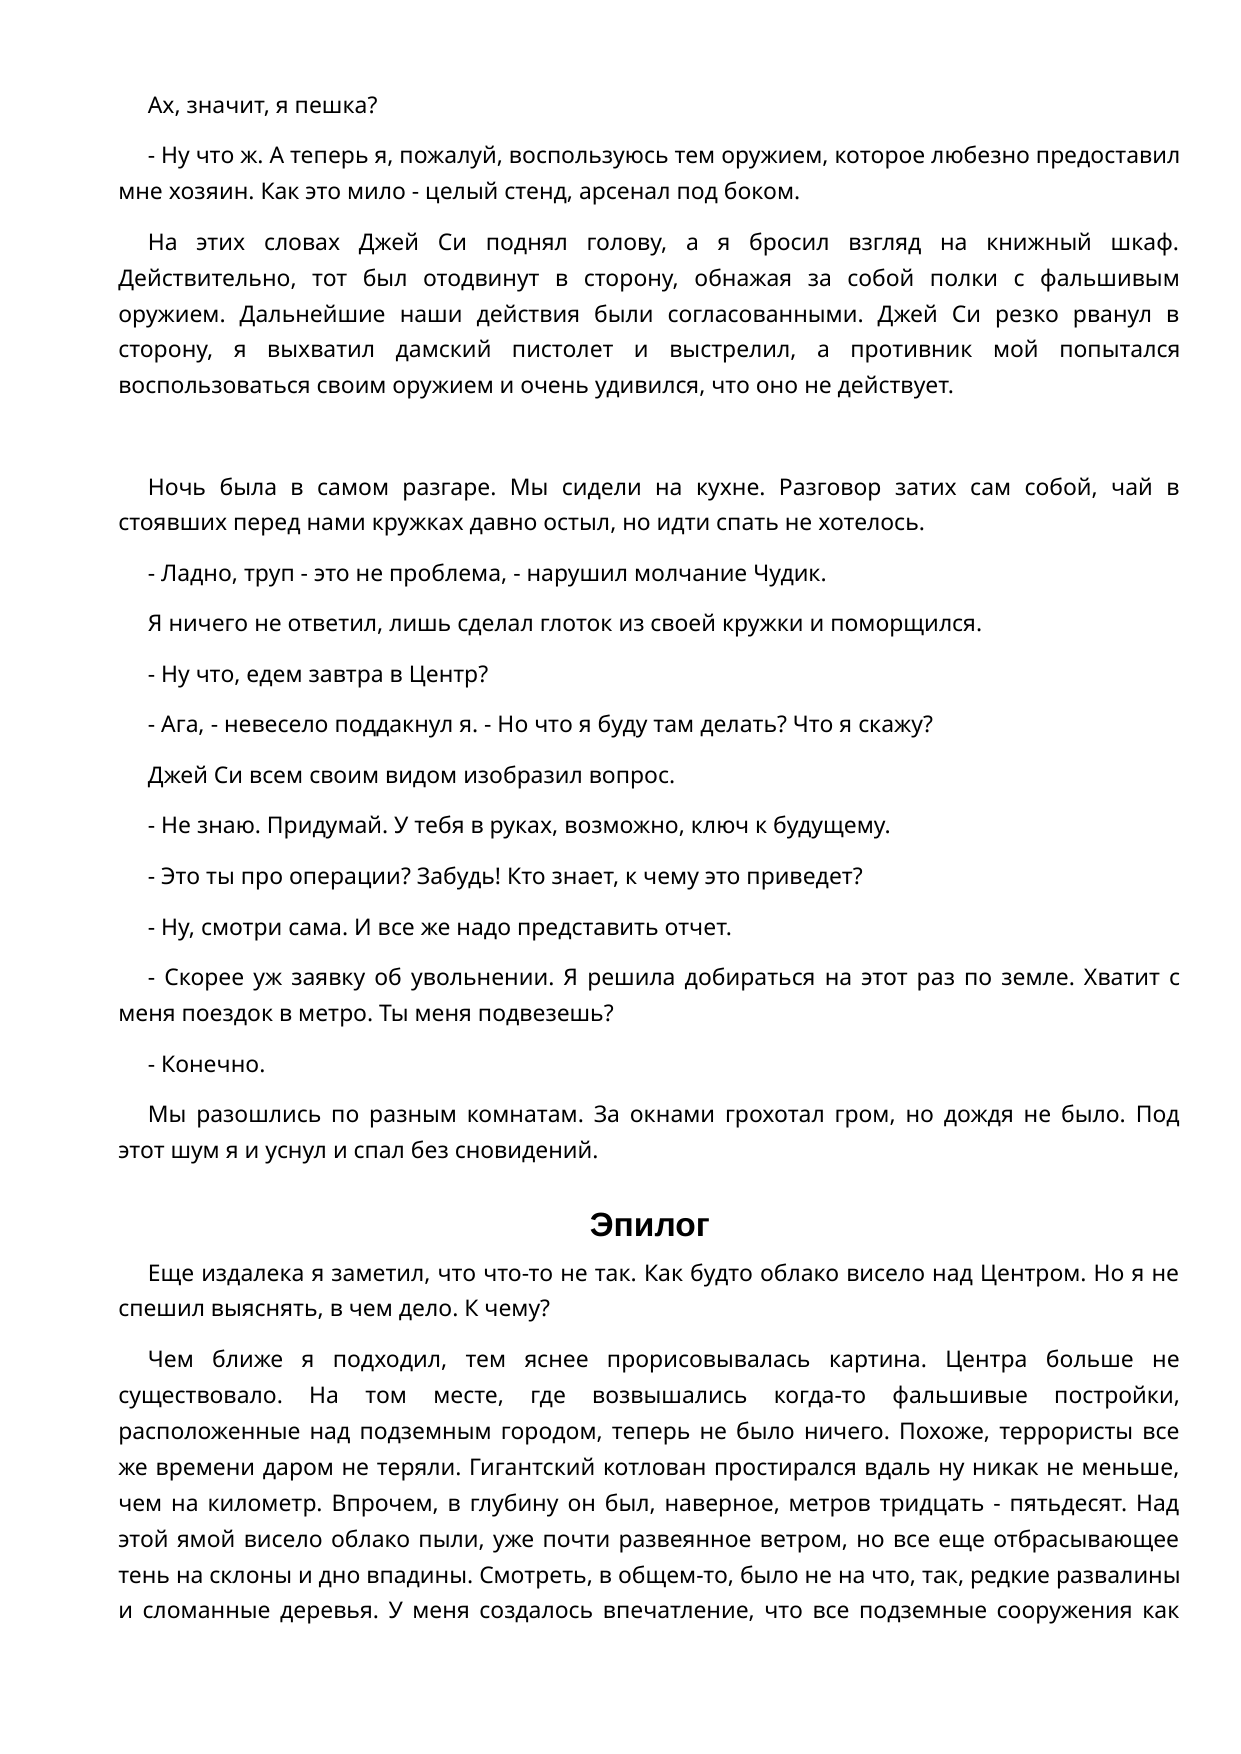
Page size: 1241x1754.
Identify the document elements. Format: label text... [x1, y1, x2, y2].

subtitle Эпилог [118, 1205, 1181, 1244]
text Ах, значит, я пешка? [118, 89, 1181, 120]
text - Ну что ж. А теперь я, пожалуй, воспользуюсь тем оружием, которое любезно предоставил мне хозяин. Как это мило - целый стенд, арсенал под боком. [118, 139, 1181, 206]
text - Не знаю. Придумай. У тебя в руках, возможно, ключ к будущему. [118, 809, 1181, 841]
text Чем ближе я подходил, тем яснее прорисовывалась картина. Центра больше не существовало. На том месте, где возвышались когда-то фальшивые постройки, расположенные над подземным городом, теперь не было ничего. Похоже, террористы все же времени даром не теряли. Гигантский котлован простирался вдаль ну никак не меньше, чем на километр. Впрочем, в глубину он был, наверное, метров тридцать - пятьдесят. Над этой ямой висело облако пыли, уже почти развеянное ветром, но все еще отбрасывающее тень на склоны и дно впадины. Смотреть, в общем-то, было не на что, так, редкие развалины и сломанные деревья. У меня создалось впечатление, что все подземные сооружения как [118, 1343, 1181, 1626]
text Ночь была в самом разгаре. Мы сидели на кухне. Разговор затих сам собой, чай в стоявших перед нами кружках давно остыл, но идти спать не хотелось. [118, 470, 1181, 538]
text - Скорее уж заявку об увольнении. Я решила добираться на этот раз по земле. Хватит с меня поездок в метро. Ты меня подвезешь? [118, 961, 1181, 1028]
text - Ну что, едем завтра в Центр? [118, 658, 1181, 689]
text - Ну, смотри сама. И все же надо представить отчет. [118, 911, 1181, 942]
text Мы разошлись по разным комнатам. За окнами грохотал гром, но дождя не было. Под этот шум я и уснул и спал без сновидений. [118, 1098, 1181, 1165]
text - Ладно, труп - это не проблема, - нарушил молчание Чудик. [118, 557, 1181, 588]
text На этих словах Джей Си поднял голову, а я бросил взгляд на книжный шкаф. Действительно, тот был отодвинут в сторону, обнажая за собой полки с фальшивым оружием. Дальнейшие наши действия были согласованными. Джей Си резко рванул в сторону, я выхватил дамский пистолет и выстрелил, а противник мой попытался воспользоваться своим оружием и очень удивился, что оно не действует. [118, 226, 1181, 401]
text - Конечно. [118, 1047, 1181, 1079]
text Еще издалека я заметил, что что-то не так. Как будто облако висело над Центром. Но я не спешил выяснять, в чем дело. К чему? [118, 1256, 1181, 1324]
text Я ничего не ответил, лишь сделал глоток из своей кружки и поморщился. [118, 607, 1181, 639]
text - Это ты про операции? Забудь! Кто знает, к чему это приведет? [118, 860, 1181, 891]
text Джей Си всем своим видом изобразил вопрос. [118, 759, 1181, 790]
text - Ага, - невесело поддакнул я. - Но что я буду там делать? Что я скажу? [118, 708, 1181, 740]
